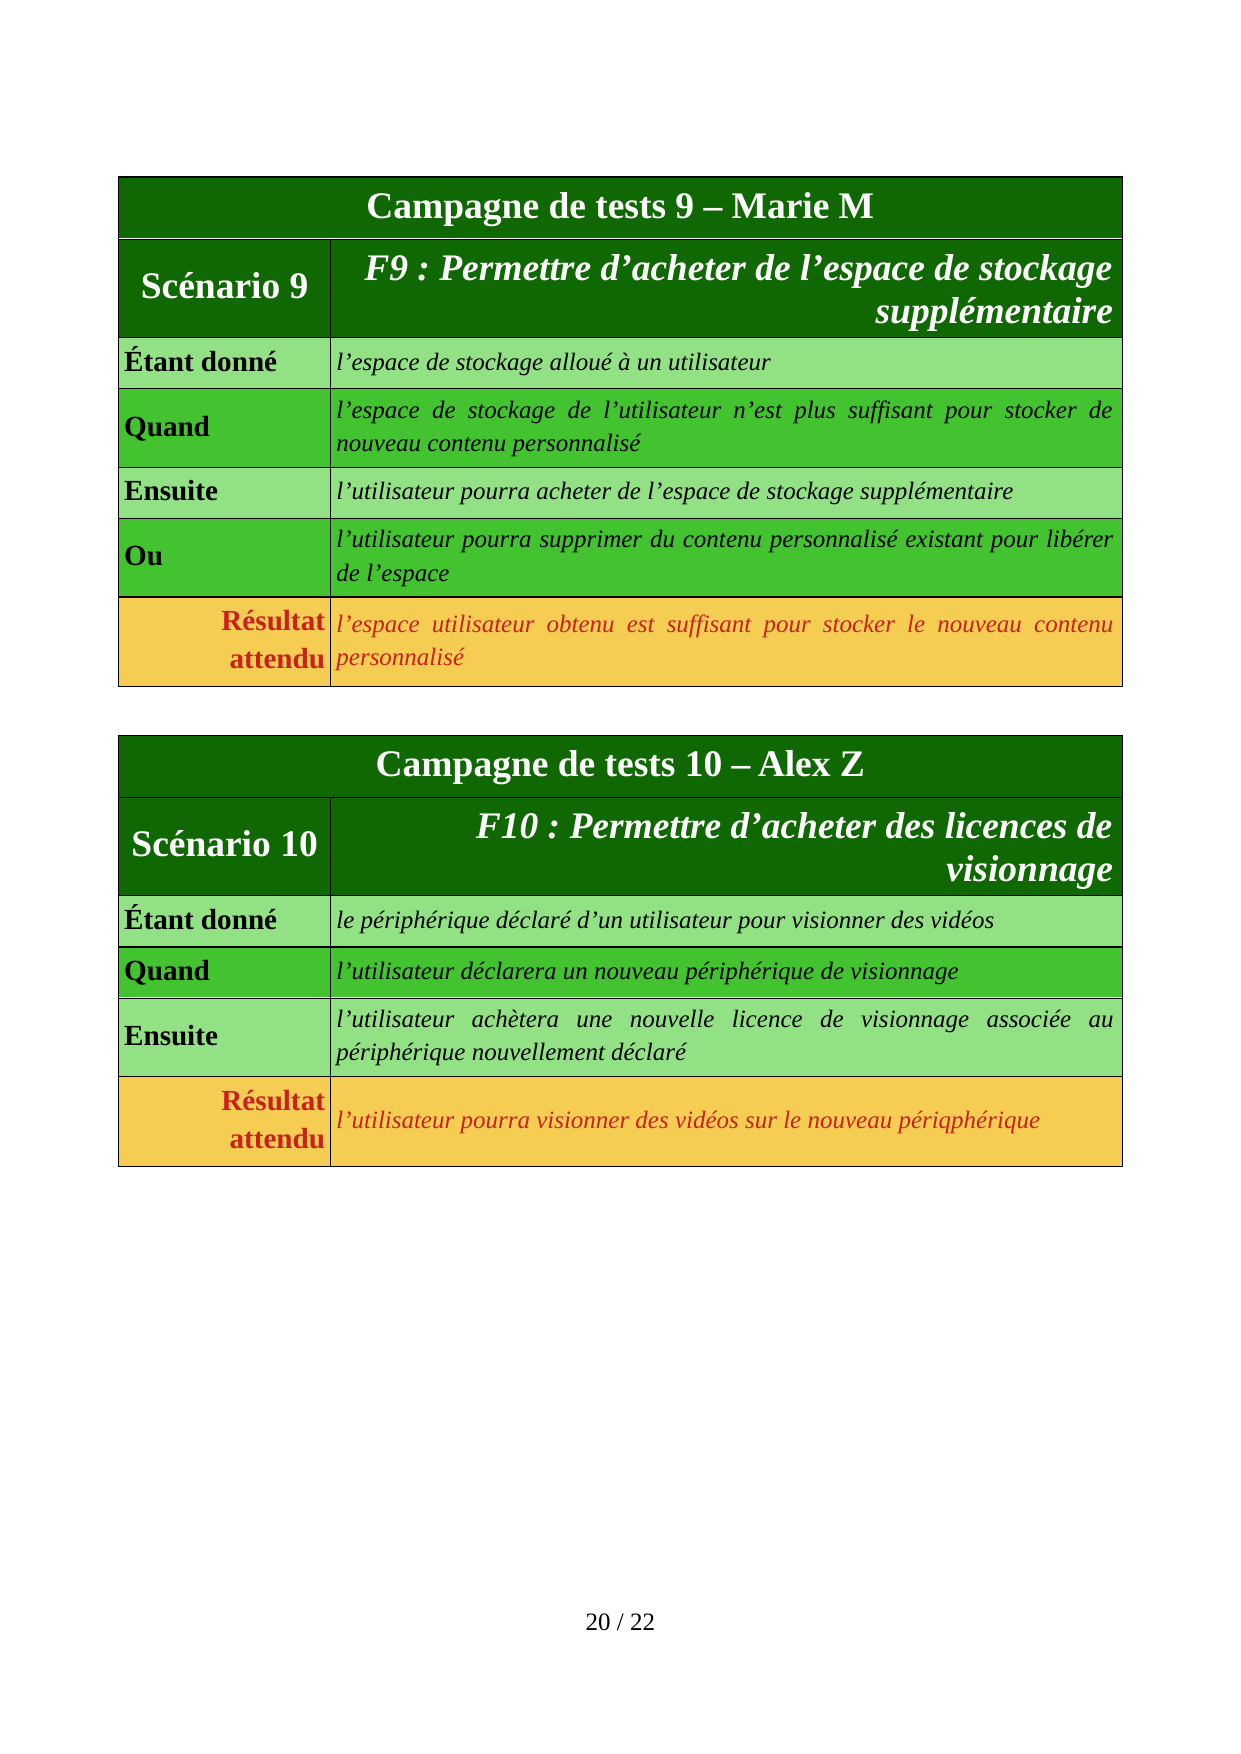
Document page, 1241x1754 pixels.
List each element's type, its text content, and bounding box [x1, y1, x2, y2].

table_cell l’utilisateur pourra supprimer du contenu personnalisé existant pour libérer de l’espace [331, 519, 1122, 596]
table_cell Quand [119, 948, 330, 997]
table_header Campagne de tests 10 – Alex Z [119, 736, 1122, 797]
table_cell Ensuite [119, 468, 330, 518]
table_cell F10 : Permettre d’acheter des licences de visionnage [331, 798, 1122, 895]
table_cell l’espace de stockage alloué à un utilisateur [331, 338, 1122, 388]
table_cell l’espace utilisateur obtenu est suffisant pour stocker le nouveau contenu personnalisé [331, 598, 1122, 686]
table_cell Ensuite [119, 999, 330, 1076]
table_cell l’utilisateur achètera une nouvelle licence de visionnage associée au périphérique nouvellement déclaré [331, 999, 1122, 1076]
table_cell Scénario 9 [119, 240, 330, 337]
table_cell Résultat attendu [119, 1077, 330, 1166]
table_cell Ou [119, 519, 330, 596]
table_cell F9 : Permettre d’acheter de l’espace de stockage supplémentaire [331, 240, 1122, 337]
table_cell le périphérique déclaré d’un utilisateur pour visionner des vidéos [331, 896, 1122, 946]
table_cell Scénario 10 [119, 798, 330, 895]
table_cell Résultat attendu [119, 598, 330, 686]
table_cell Quand [119, 389, 330, 467]
table_cell l’utilisateur déclarera un nouveau périphérique de visionnage [331, 948, 1122, 997]
table_cell l’utilisateur pourra acheter de l’espace de stockage supplémentaire [331, 468, 1122, 518]
table_header Campagne de tests 9 – Marie M [119, 178, 1122, 238]
table_cell l’espace de stockage de l’utilisateur n’est plus suffisant pour stocker de nouveau contenu personnalisé [331, 389, 1122, 467]
table_cell l’utilisateur pourra visionner des vidéos sur le nouveau périqphérique [331, 1077, 1122, 1166]
table_cell Étant donné [119, 896, 330, 946]
table_cell Étant donné [119, 338, 330, 388]
